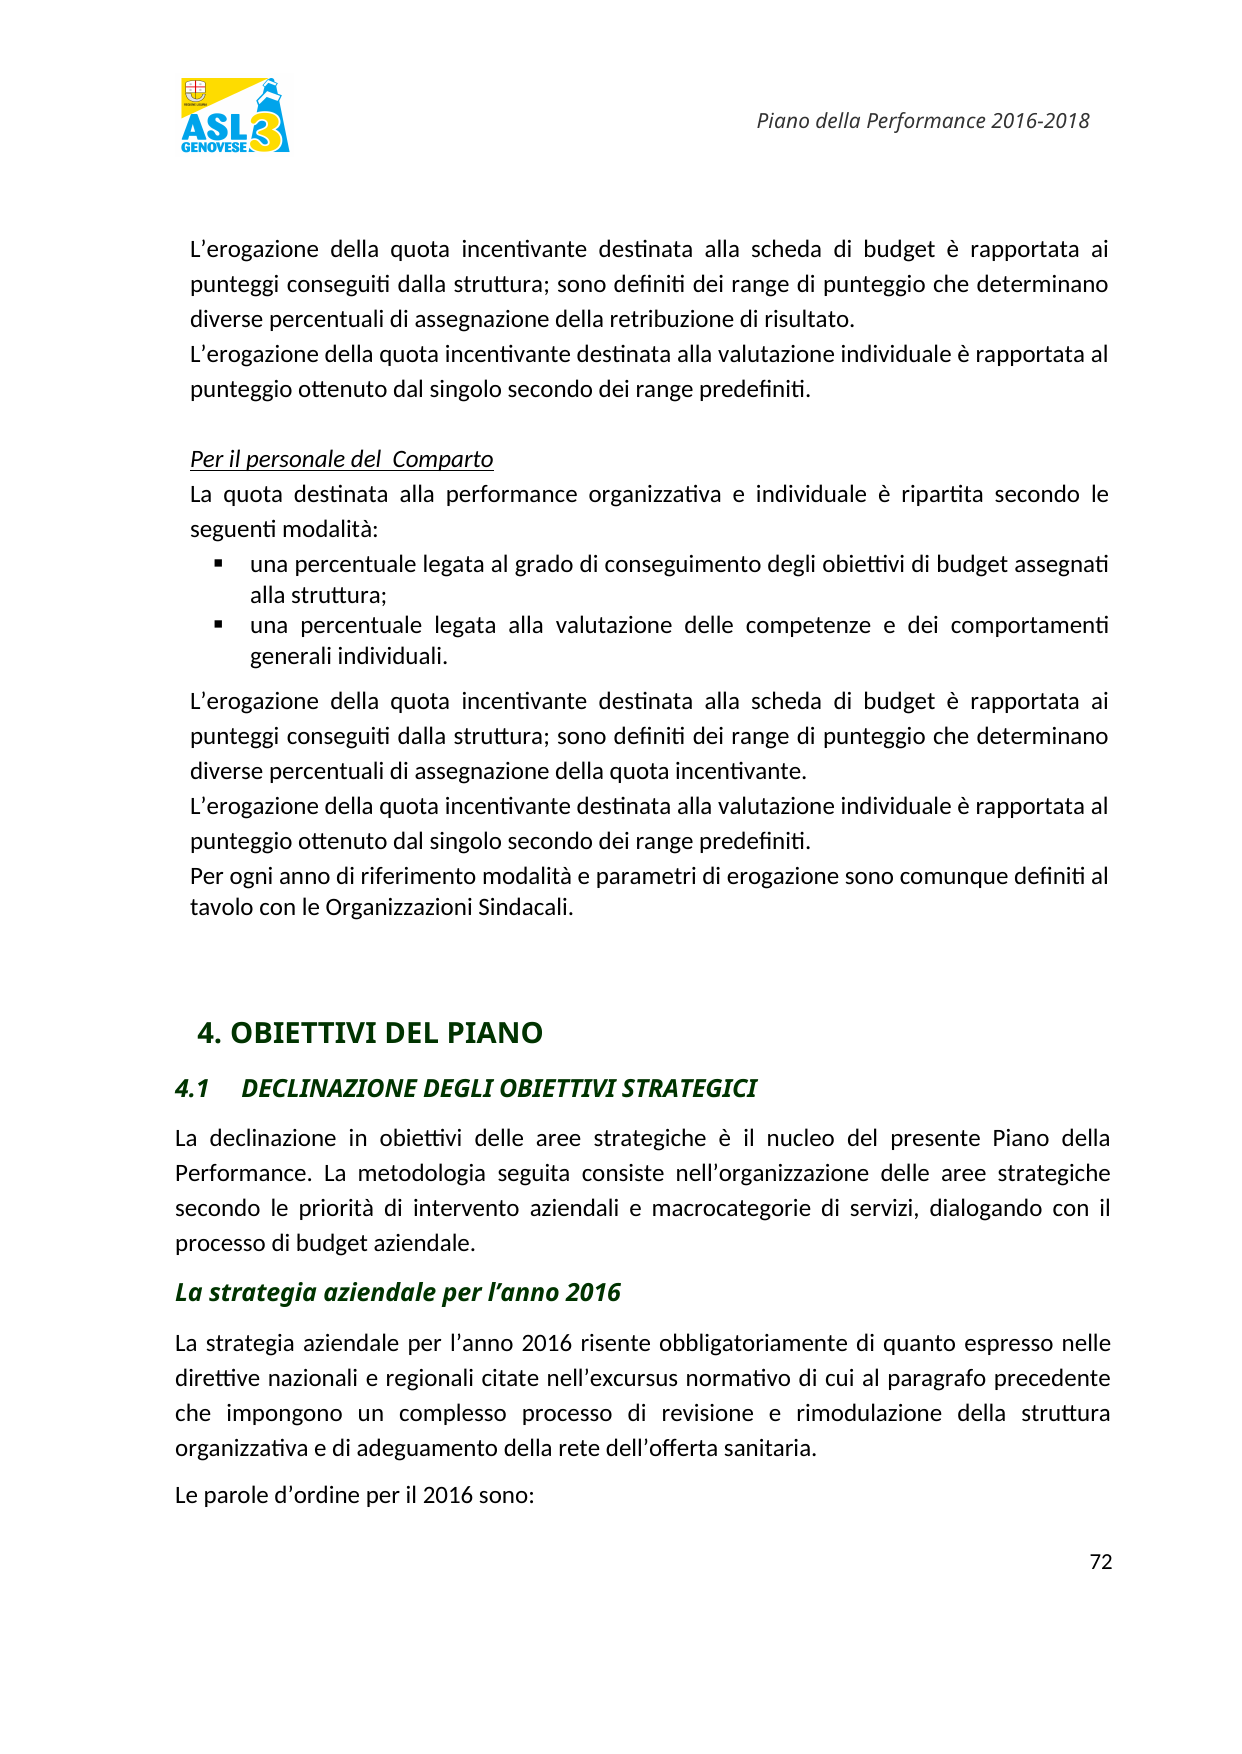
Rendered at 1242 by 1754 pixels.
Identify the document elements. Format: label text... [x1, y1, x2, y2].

text Le parole d’ordine per il 2016 sono: [175, 1479, 1087, 1510]
text Per ogni anno di riferimento modalità e parametri di erogazione sono comunque definiti al tavolo con le Organizzazioni Sindacali. [190, 860, 1110, 921]
list una percentuale legata alla valutazione delle competenze e dei comportamenti generali individuali. [212, 609, 1110, 671]
text La declinazione in obiettivi delle aree strategiche è il nucleo del presente Piano della Performance. La metodologia seguita consiste nell’organizzazione delle aree strategiche secondo le priorità di intervento aziendali e macrocategorie di servizi, dialogando con il processo di budget aziendale. [175, 1122, 1112, 1258]
text La strategia aziendale per l’anno 2016 [175, 1275, 1112, 1309]
text L’erogazione della quota incentivante destinata alla scheda di budget è rapportata ai punteggi conseguiti dalla struttura; sono definiti dei range di punteggio che determinano diverse percentuali di assegnazione della quota incentivante. [190, 685, 1110, 786]
text L’erogazione della quota incentivante destinata alla valutazione individuale è rapportata al punteggio ottenuto dal singolo secondo dei range predefiniti. [190, 338, 1110, 404]
list una percentuale legata al grado di conseguimento degli obiettivi di budget assegnati alla struttura; [212, 548, 1110, 609]
text Per il personale del Comparto [190, 443, 1110, 474]
text La quota destinata alla performance organizzativa e individuale è ripartita secondo le seguenti modalità: [190, 478, 1110, 544]
text 4. OBIETTIVI DEL PIANO [189, 1013, 974, 1052]
text L’erogazione della quota incentivante destinata alla valutazione individuale è rapportata al punteggio ottenuto dal singolo secondo dei range predefiniti. [190, 790, 1110, 856]
text 4.1 DECLINAZIONE DEGLI OBIETTIVI STRATEGICI [175, 1071, 1014, 1105]
text L’erogazione della quota incentivante destinata alla scheda di budget è rapportata ai punteggi conseguiti dalla struttura; sono definiti dei range di punteggio che determinano diverse percentuali di assegnazione della retribuzione di risultato. [190, 233, 1110, 334]
text La strategia aziendale per l’anno 2016 risente obbligatoriamente di quanto espresso nelle direttive nazionali e regionali citate nell’excursus normativo di cui al paragrafo precedente che impongono un complesso processo di revisione e rimodulazione della struttura organizzativa e di adeguamento della rete dell’offerta sanitaria. [175, 1327, 1112, 1462]
